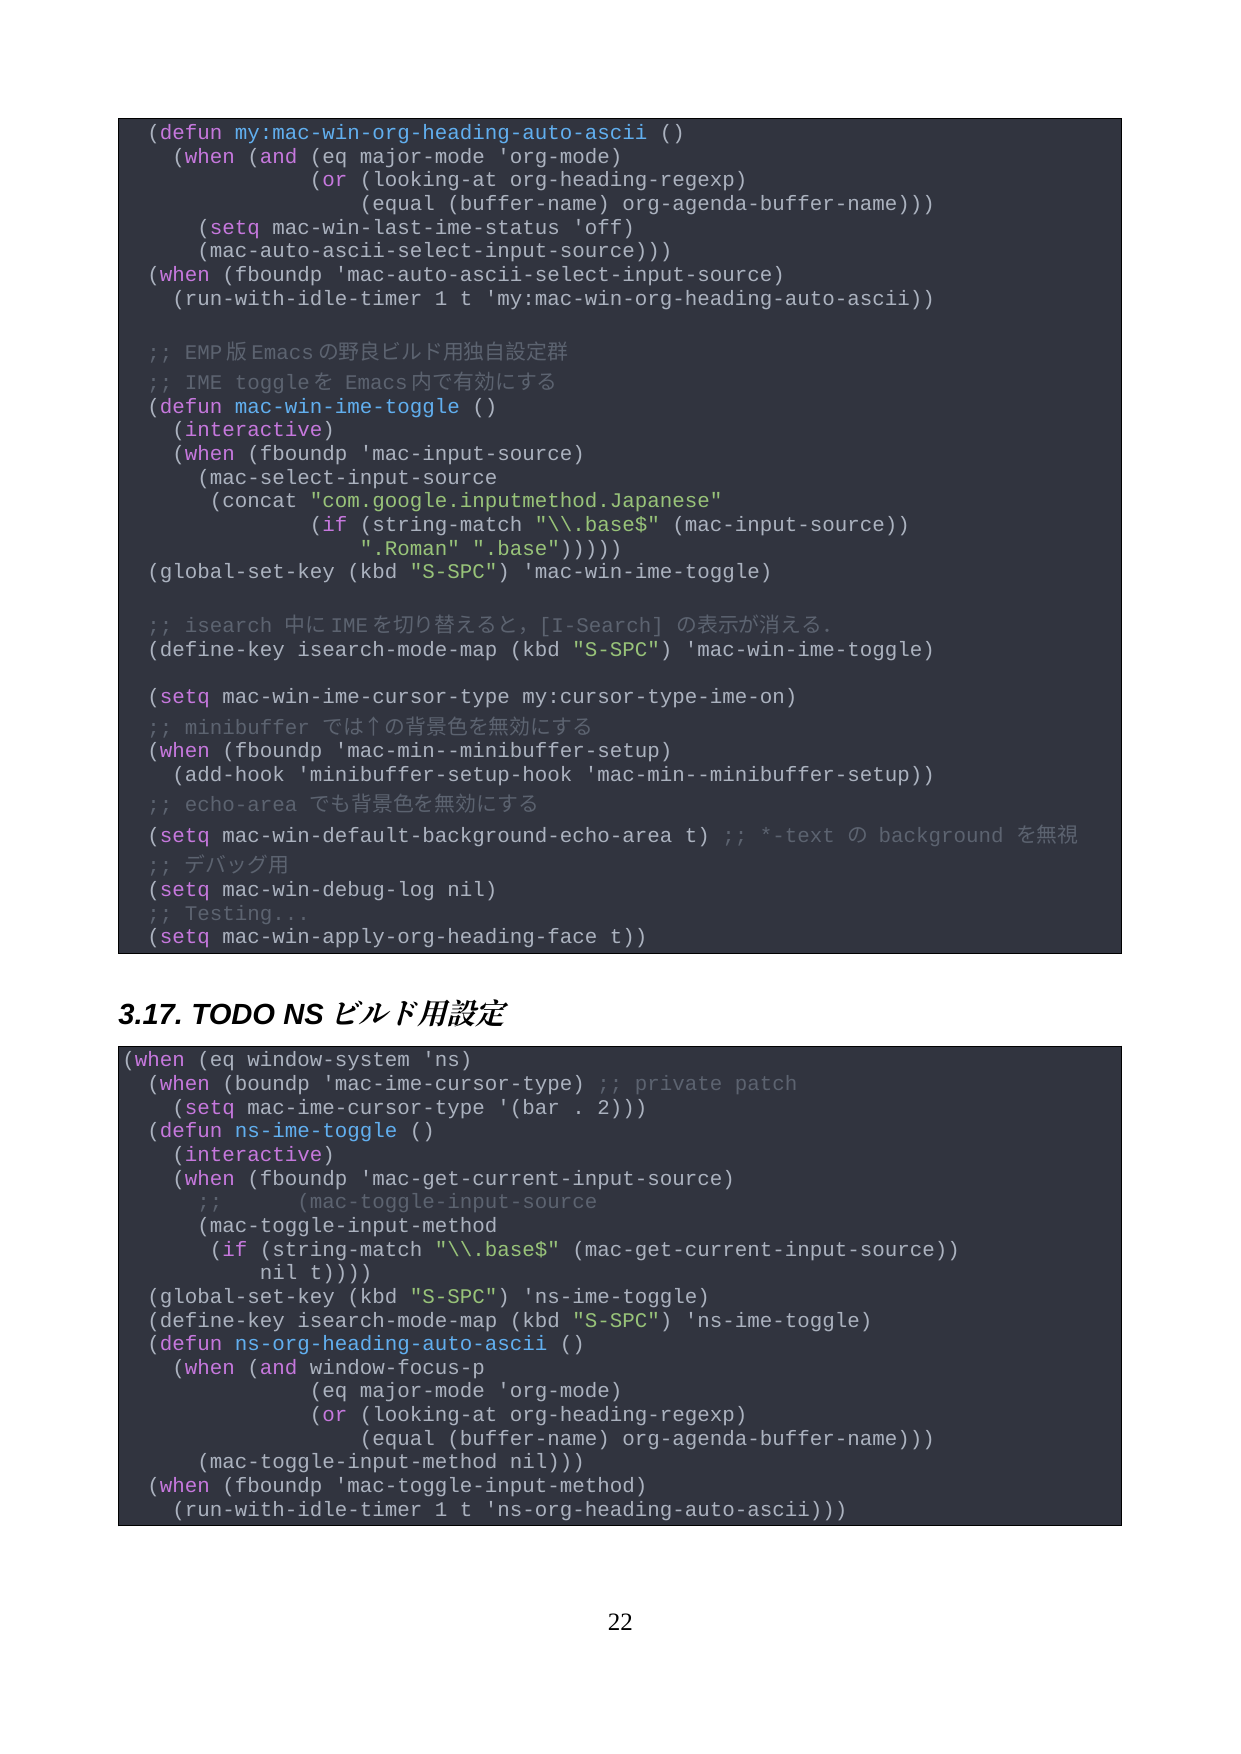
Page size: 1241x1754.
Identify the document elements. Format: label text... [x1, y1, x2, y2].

text ;; isearch 中にIMEを切り替えると，[I-Search] の表示が消える． [119, 604, 1121, 635]
text (interactive) [119, 415, 1121, 439]
text (when (and (eq major-mode 'org-mode) [119, 142, 1121, 165]
text (defun mac-win-ime-toggle () [119, 392, 1121, 415]
text (when (eq window-system 'ns) [119, 1047, 1121, 1069]
text (when (fboundp 'mac-auto-ascii-select-input-source) [119, 260, 1121, 284]
text (mac-select-input-source [119, 463, 1121, 486]
text (run-with-idle-timer 1 t 'my:mac-win-org-heading-auto-ascii)) [119, 284, 1121, 307]
text (add-hook 'minibuffer-setup-hook 'mac-min--minibuffer-setup)) [119, 760, 1121, 784]
text (when (boundp 'mac-ime-cursor-type) ;; private patch [119, 1069, 1121, 1093]
text (when (fboundp 'mac-min--minibuffer-setup) [119, 736, 1121, 760]
text (global-set-key (kbd "S-SPC") 'mac-win-ime-toggle) [119, 557, 1121, 581]
text (when (fboundp 'mac-toggle-input-method) [119, 1471, 1121, 1495]
text (setq mac-ime-cursor-type '(bar . 2))) [119, 1093, 1121, 1116]
text (defun ns-ime-toggle () [119, 1116, 1121, 1140]
text (mac-toggle-input-method [119, 1211, 1121, 1235]
text (equal (buffer-name) org-agenda-buffer-name))) [119, 189, 1121, 213]
text (when (fboundp 'mac-input-source) [119, 439, 1121, 463]
text (define-key isearch-mode-map (kbd "S-SPC") 'mac-win-ime-toggle) [119, 635, 1121, 659]
text (or (looking-at org-heading-regexp) [119, 1400, 1121, 1424]
text (concat "com.google.inputmethod.Japanese" [119, 486, 1121, 510]
text ;; デバッグ用 [119, 844, 1121, 875]
text (mac-toggle-input-method nil))) [119, 1447, 1121, 1471]
text (run-with-idle-timer 1 t 'ns-org-heading-auto-ascii))) [119, 1495, 1121, 1525]
text ;; minibuffer では↑の背景色を無効にする [119, 706, 1121, 736]
subtitle TODO NSビルド用設定 [118, 991, 1122, 1033]
text (setq mac-win-last-ime-status 'off) [119, 213, 1121, 236]
text (when (and window-focus-p [119, 1353, 1121, 1377]
text (setq mac-win-default-background-echo-area t) ;; *-text の background を無視 [119, 814, 1121, 844]
text ;; (mac-toggle-input-source [119, 1187, 1121, 1211]
text (global-set-key (kbd "S-SPC") 'ns-ime-toggle) [119, 1282, 1121, 1306]
text ;; Testing... [119, 898, 1121, 922]
text (setq mac-win-ime-cursor-type my:cursor-type-ime-on) [119, 682, 1121, 706]
text (eq major-mode 'org-mode) [119, 1377, 1121, 1400]
text (mac-auto-ascii-select-input-source))) [119, 236, 1121, 260]
text (setq mac-win-apply-org-heading-face t)) [119, 922, 1121, 953]
text ;; echo-area でも背景色を無効にする [119, 784, 1121, 814]
text (if (string-match "\\.base$" (mac-get-current-input-source)) [119, 1235, 1121, 1258]
text ;; EMP版Emacsの野良ビルド用独自設定群 [119, 331, 1121, 361]
text (when (fboundp 'mac-get-current-input-source) [119, 1164, 1121, 1187]
text (interactive) [119, 1140, 1121, 1164]
text ;; IME toggleを Emacs内で有効にする [119, 361, 1121, 392]
text (defun ns-org-heading-auto-ascii () [119, 1329, 1121, 1353]
text (define-key isearch-mode-map (kbd "S-SPC") 'ns-ime-toggle) [119, 1306, 1121, 1329]
text ".Roman" ".base"))))) [119, 534, 1121, 557]
text (setq mac-win-debug-log nil) [119, 875, 1121, 898]
text nil t)))) [119, 1258, 1121, 1282]
text (if (string-match "\\.base$" (mac-input-source)) [119, 510, 1121, 534]
text (defun my:mac-win-org-heading-auto-ascii () [119, 119, 1121, 142]
text (equal (buffer-name) org-agenda-buffer-name))) [119, 1424, 1121, 1447]
text (or (looking-at org-heading-regexp) [119, 165, 1121, 189]
